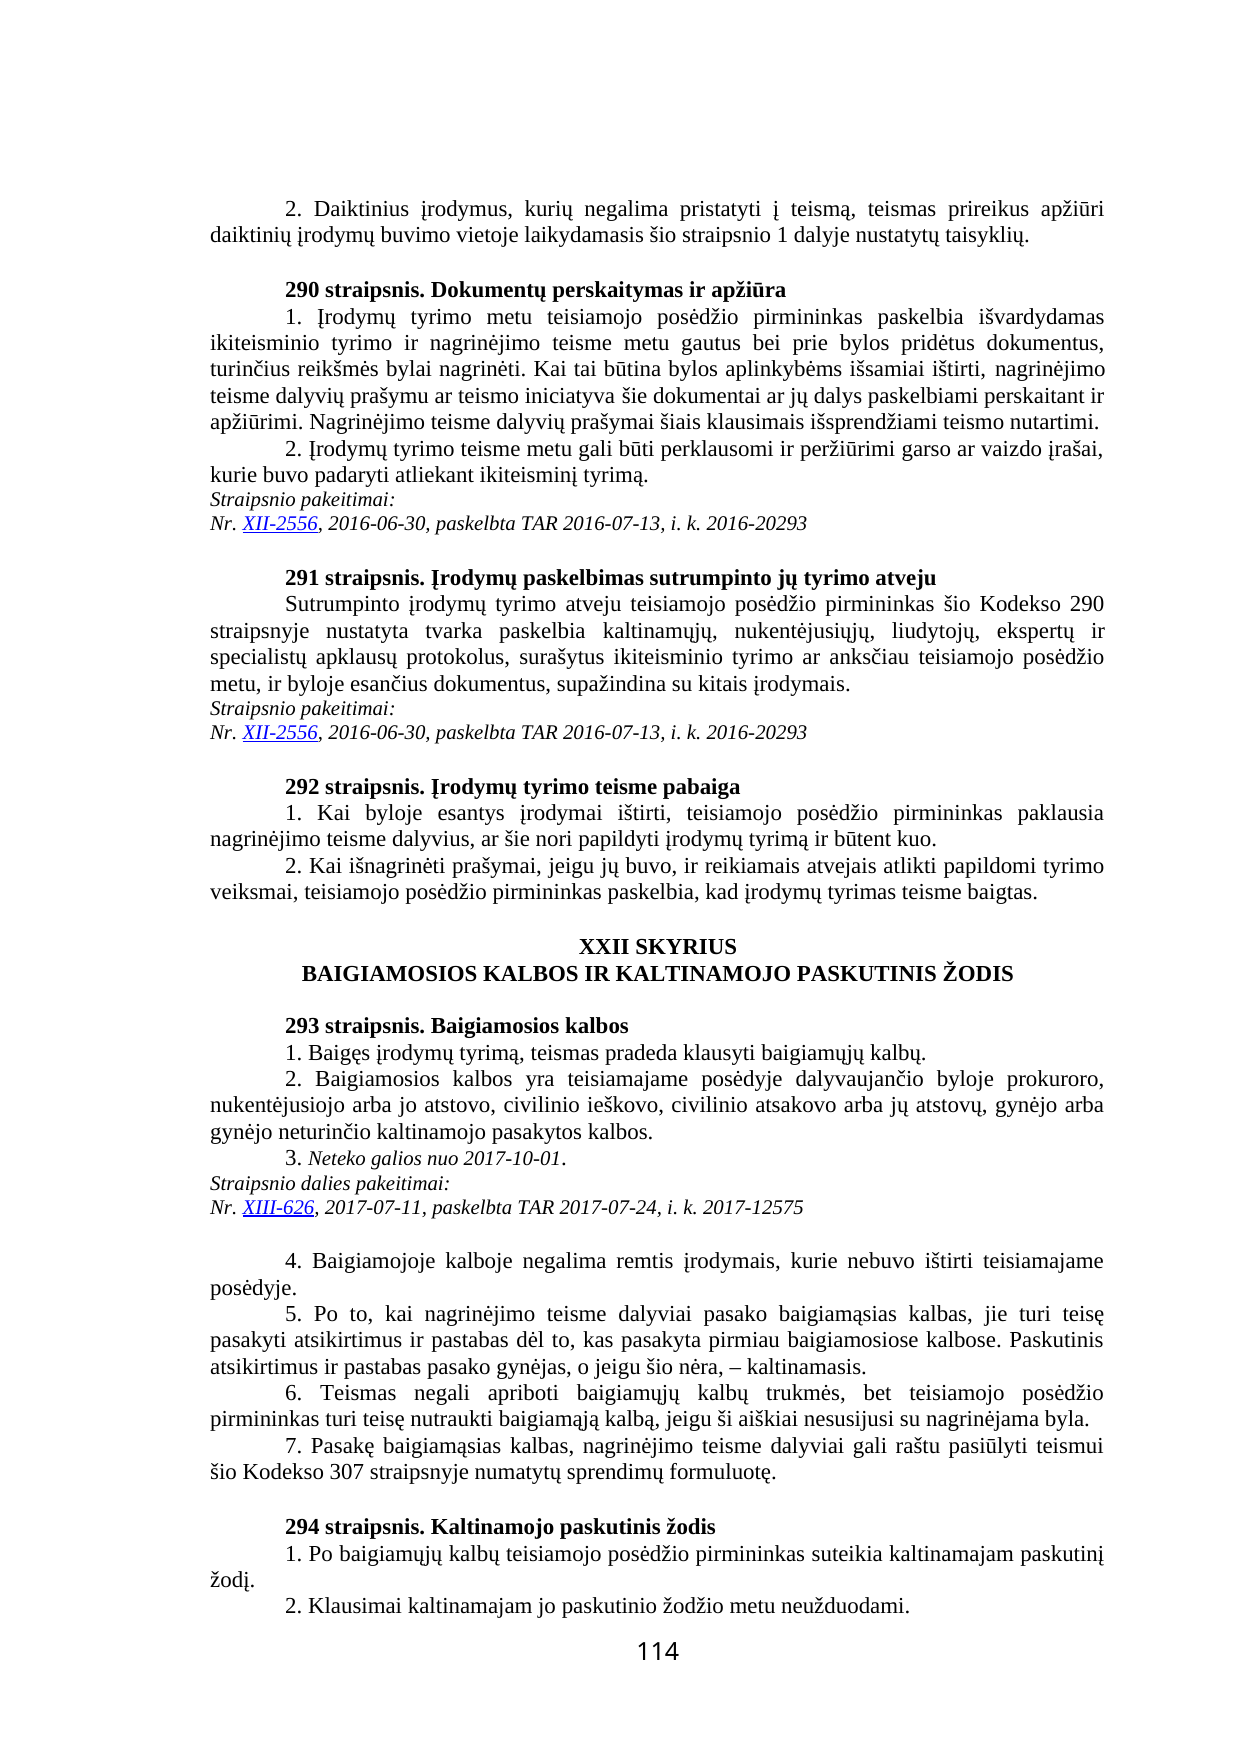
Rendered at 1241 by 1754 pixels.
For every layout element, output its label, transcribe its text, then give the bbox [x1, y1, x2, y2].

text Straipsnio pakeitimai: [210, 696, 1106, 720]
text 2. Įrodymų tyrimo teisme metu gali būti perklausomi ir peržiūrimi garso ar vaizdo įrašai, kurie buvo padaryti atliekant ikiteisminį tyrimą. [210, 434, 1106, 487]
text 2. Baigiamosios kalbos yra teisiamajame posėdyje dalyvaujančio byloje prokuroro, nukentėjusiojo arba jo atstovo, civilinio ieškovo, civilinio atsakovo arba jų atstovų, gynėjo arba gynėjo neturinčio kaltinamojo pasakytos kalbos. [210, 1065, 1106, 1144]
text 2. Kai išnagrinėti prašymai, jeigu jų buvo, ir reikiamais atvejais atlikti papildomi tyrimo veiksmai, teisiamojo posėdžio pirmininkas paskelbia, kad įrodymų tyrimas teisme baigtas. [210, 852, 1106, 904]
text 7. Pasakę baigiamąsias kalbas, nagrinėjimo teisme dalyviai gali raštu pasiūlyti teismui šio Kodekso 307 straipsnyje numatytų sprendimų formuluotę. [210, 1432, 1106, 1484]
text BAIGIAMOSIOS KALBOS ir kaltinamojo paskutinis žodis [210, 960, 1106, 986]
text 291 straipsnis. Įrodymų paskelbimas sutrumpinto jų tyrimo atveju [210, 564, 1106, 591]
text 6. Teismas negali apriboti baigiamųjų kalbų trukmės, bet teisiamojo posėdžio pirmininkas turi teisę nutraukti baigiamąją kalbą, jeigu ši aiškiai nesusijusi su nagrinėjama byla. [210, 1379, 1106, 1432]
text 1. Po baigiamųjų kalbų teisiamojo posėdžio pirmininkas suteikia kaltinamajam paskutinį žodį. [210, 1540, 1106, 1592]
text 290 straipsnis. Dokumentų perskaitymas ir apžiūra [210, 276, 1106, 303]
subtitle XXII skyrius [210, 933, 1106, 960]
text 5. Po to, kai nagrinėjimo teisme dalyviai pasako baigiamąsias kalbas, jie turi teisę pasakyti atsikirtimus ir pastabas dėl to, kas pasakyta pirmiau baigiamosiose kalbose. Paskutinis atsikirtimus ir pastabas pasako gynėjas, o jeigu šio nėra, – kaltinamasis. [210, 1300, 1106, 1379]
text 292 straipsnis. Įrodymų tyrimo teisme pabaiga [210, 773, 1106, 799]
text Nr. XIII-626, 2017-07-11, paskelbta TAR 2017-07-24, i. k. 2017-12575 [210, 1194, 1106, 1219]
text Nr. XII-2556, 2016-06-30, paskelbta TAR 2016-07-13, i. k. 2016-20293 [210, 511, 1106, 535]
text 2. Daiktinius įrodymus, kurių negalima pristatyti į teismą, teismas prireikus apžiūri daiktinių įrodymų buvimo vietoje laikydamasis šio straipsnio 1 dalyje nustatytų taisyklių. [210, 195, 1106, 248]
text Straipsnio pakeitimai: [210, 487, 1106, 511]
text 293 straipsnis. Baigiamosios kalbos [210, 1012, 1106, 1039]
text Nr. XII-2556, 2016-06-30, paskelbta TAR 2016-07-13, i. k. 2016-20293 [210, 720, 1106, 744]
text 1. Įrodymų tyrimo metu teisiamojo posėdžio pirmininkas paskelbia išvardydamas ikiteisminio tyrimo ir nagrinėjimo teisme metu gautus bei prie bylos pridėtus dokumentus, turinčius reikšmės bylai nagrinėti. Kai tai būtina bylos aplinkybėms išsamiai ištirti, nagrinėjimo teisme dalyvių prašymu ar teismo iniciatyva šie dokumentai ar jų dalys paskelbiami perskaitant ir apžiūrimi. Nagrinėjimo teisme dalyvių prašymai šiais klausimais išsprendžiami teismo nutartimi. [210, 303, 1106, 434]
text Straipsnio dalies pakeitimai: [210, 1171, 1106, 1194]
text 294 straipsnis. Kaltinamojo paskutinis žodis [210, 1513, 1106, 1540]
text Sutrumpinto įrodymų tyrimo atveju teisiamojo posėdžio pirmininkas šio Kodekso 290 straipsnyje nustatyta tvarka paskelbia kaltinamųjų, nukentėjusiųjų, liudytojų, ekspertų ir specialistų apklausų protokolus, surašytus ikiteisminio tyrimo ar anksčiau teisiamojo posėdžio metu, ir byloje esančius dokumentus, supažindina su kitais įrodymais. [210, 591, 1106, 696]
text 1. Baigęs įrodymų tyrimą, teismas pradeda klausyti baigiamųjų kalbų. [210, 1039, 1106, 1065]
text 4. Baigiamojoje kalboje negalima remtis įrodymais, kurie nebuvo ištirti teisiamajame posėdyje. [210, 1247, 1106, 1300]
text 1. Kai byloje esantys įrodymai ištirti, teisiamojo posėdžio pirmininkas paklausia nagrinėjimo teisme dalyvius, ar šie nori papildyti įrodymų tyrimą ir būtent kuo. [210, 799, 1106, 852]
text 3. Neteko galios nuo 2017-10-01. [210, 1144, 1106, 1171]
text 2. Klausimai kaltinamajam jo paskutinio žodžio metu neužduodami. [210, 1592, 1106, 1619]
